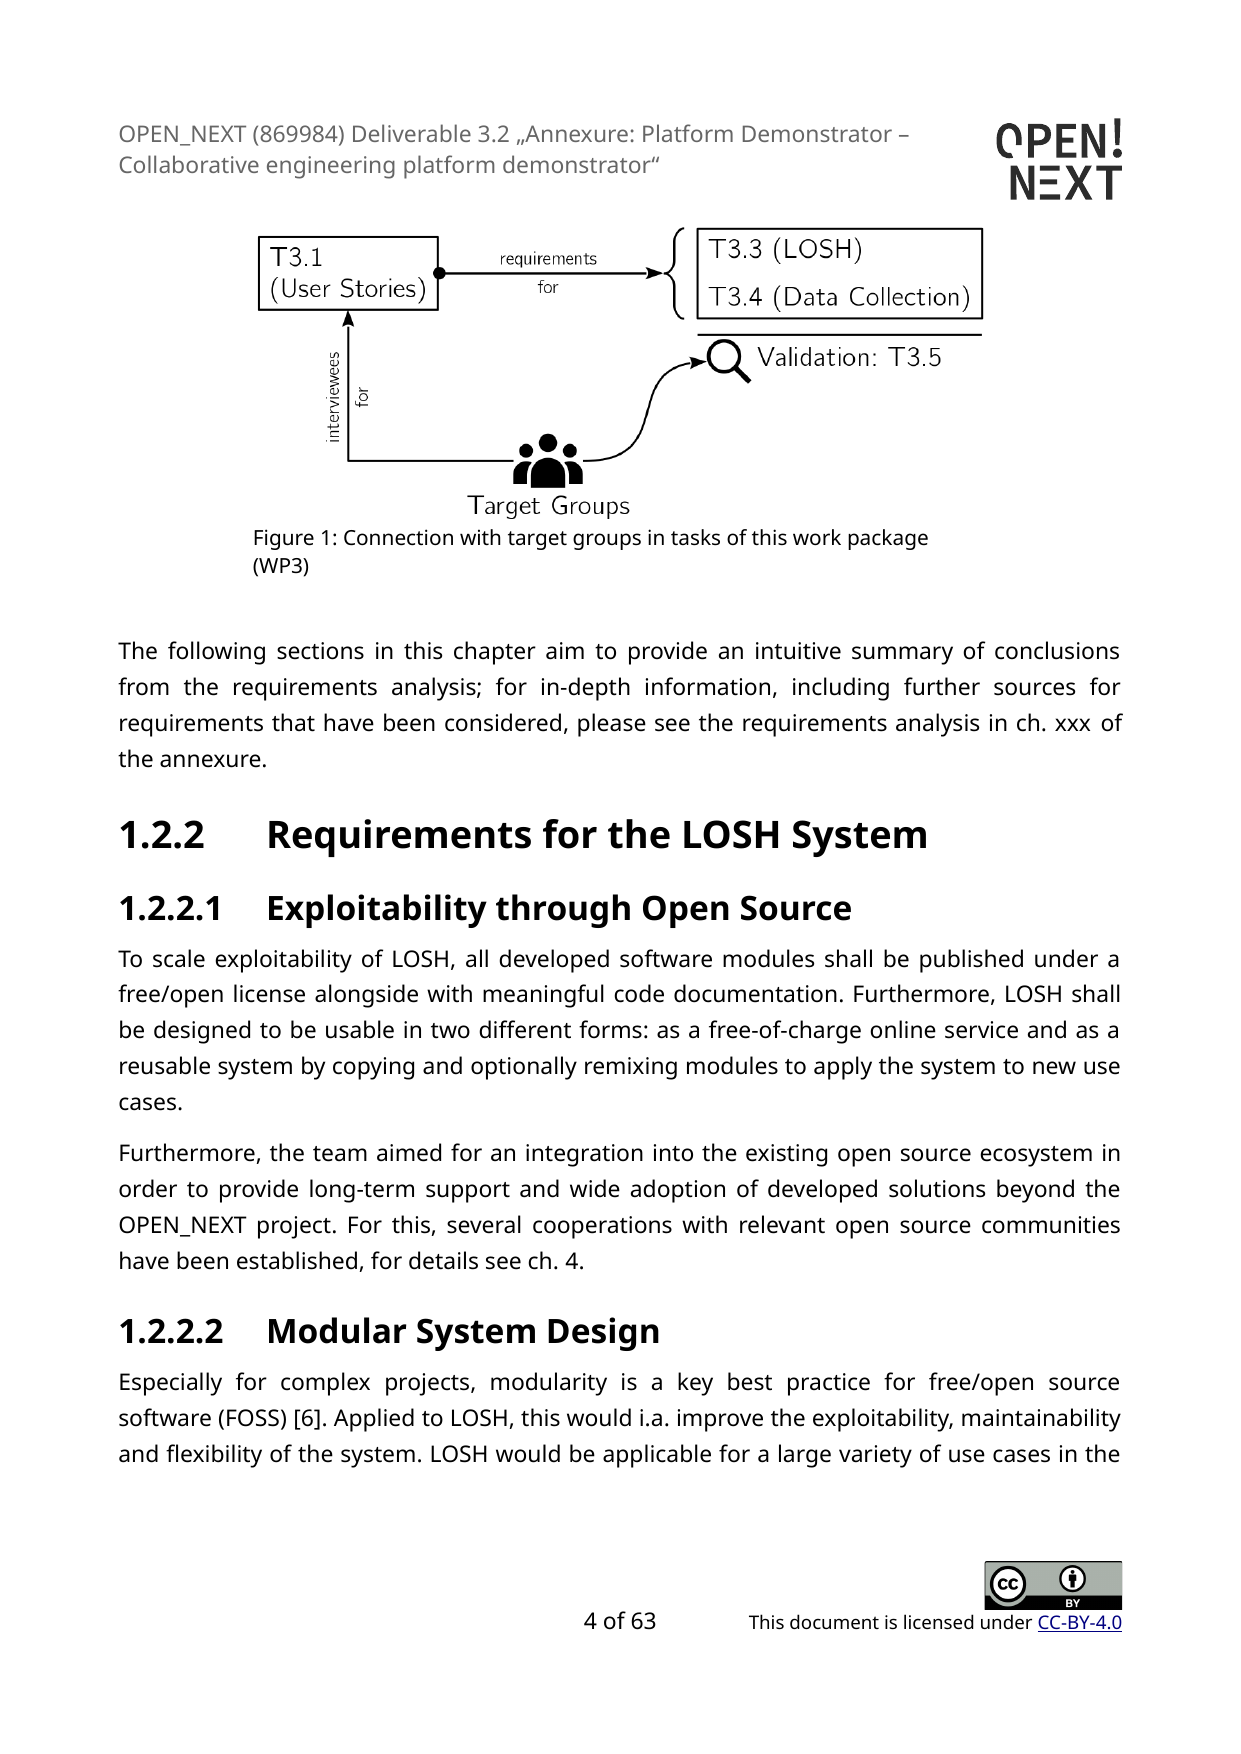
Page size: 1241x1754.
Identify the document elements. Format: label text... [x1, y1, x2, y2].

picture [252, 222, 988, 523]
text Furthermore, the team aimed for an integration into the existing open source ecosystem in order to provide long-term support and wide adoption of developed solutions beyond the OPEN_NEXT project. For this, several cooperations with relevant open source communities have been established, for details see ch. 4. [118, 1137, 1122, 1276]
text Figure 1: Connection with target groups in tasks of this work package (WP3) [253, 523, 988, 579]
text Especially for complex projects, modularity is a key best practice for free/open source software (FOSS) [6]. Applied to LOSH, this would i.a. improve the exploitability, maintainability and flexibility of the system. LOSH would be applicable for a large variety of use cases in the [118, 1366, 1122, 1469]
text The following sections in this chapter aim to provide an intuitive summary of conclusions from the requirements analysis; for in-depth information, including further sources for requirements that have been considered, please see the requirements analysis in ch. xxx of the annexure. [118, 635, 1122, 774]
subtitle Requirements for the LOSH System [118, 808, 1122, 859]
picture [984, 1561, 1123, 1610]
text To scale exploitability of LOSH, all developed software modules shall be published under a free/open license alongside with meaningful code documentation. Furthermore, LOSH shall be designed to be usable in two different forms: as a free-of-charge online service and as a reusable system by copying and optionally remixing modules to apply the system to new use cases. [118, 942, 1122, 1117]
subtitle Exploitability through Open Source [118, 884, 1122, 930]
subtitle Modular System Design [118, 1308, 1122, 1353]
